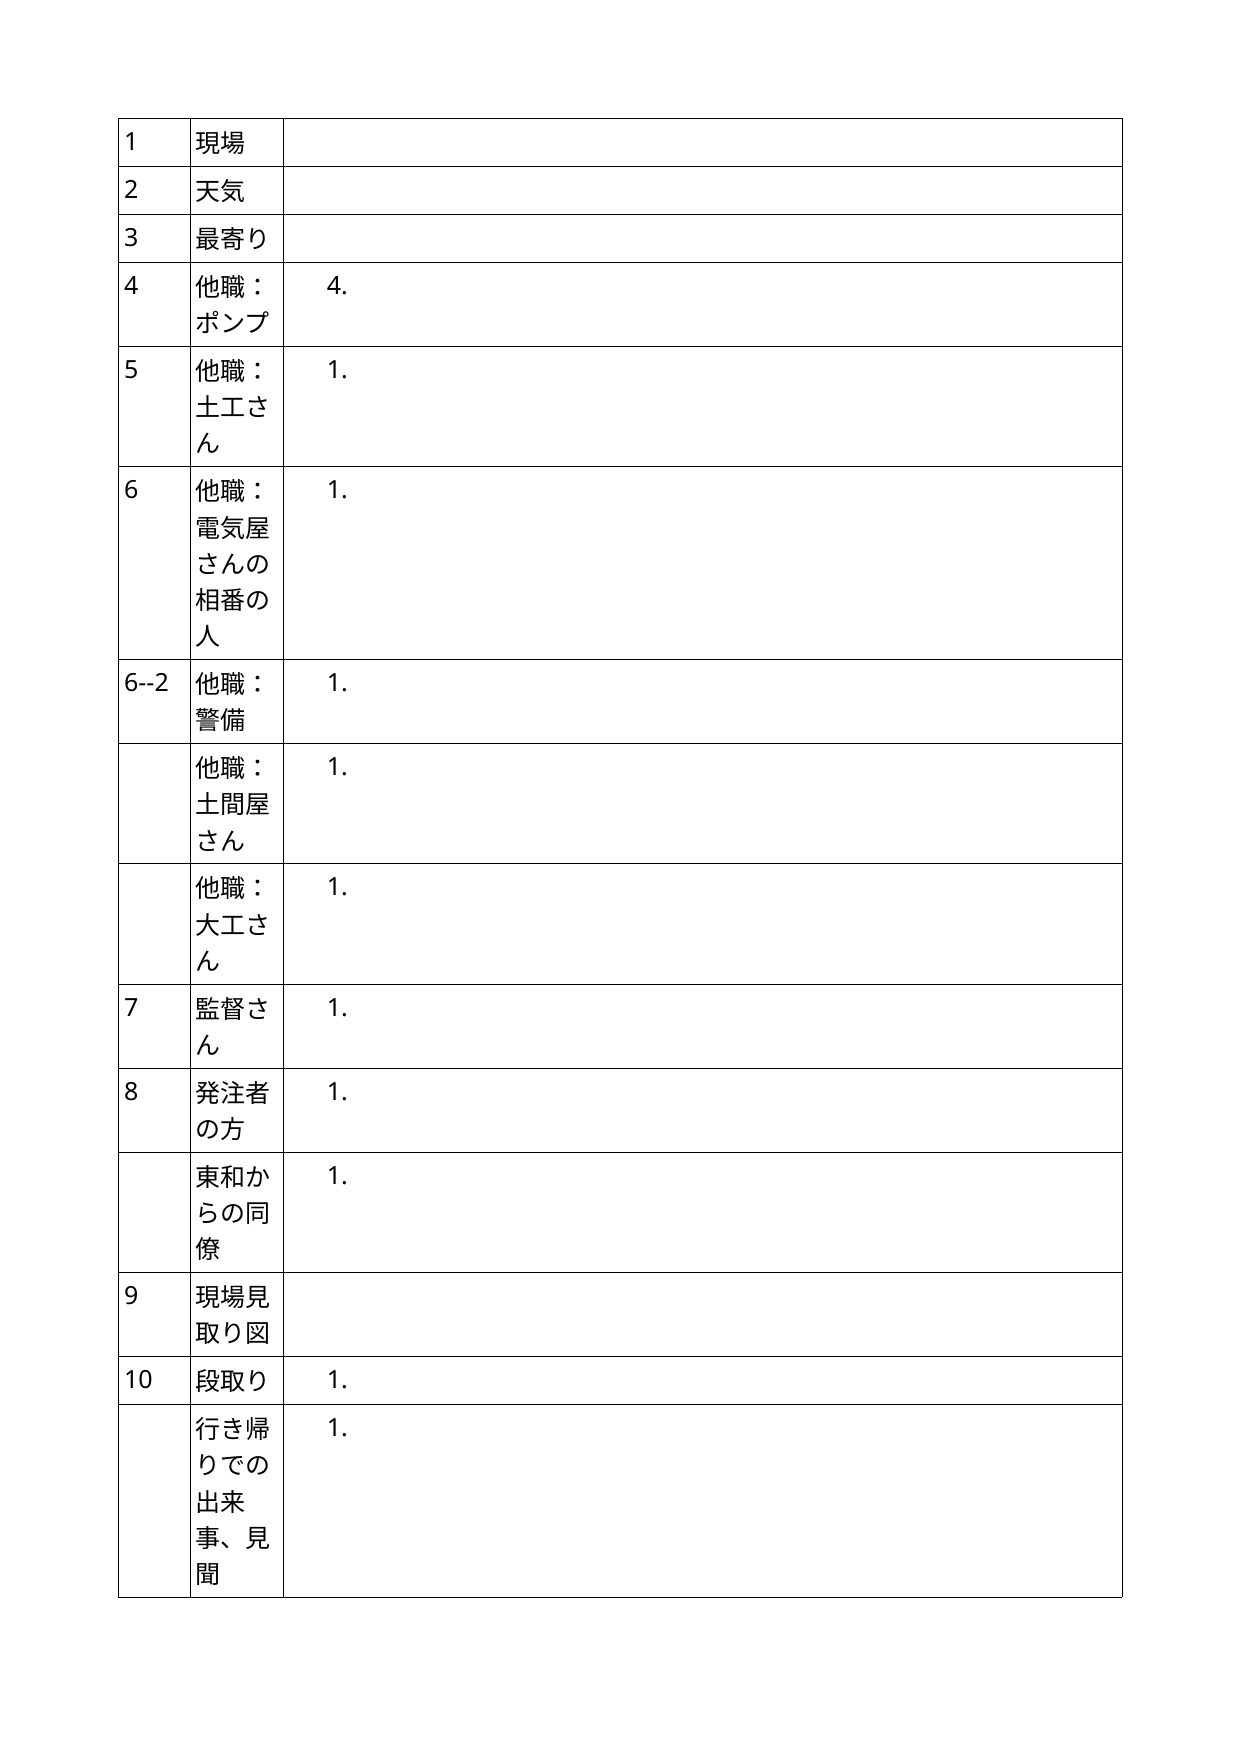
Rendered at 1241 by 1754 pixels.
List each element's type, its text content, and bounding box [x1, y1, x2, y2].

table_cell 6 [119, 467, 190, 659]
table_cell 他職：ポンプ [191, 263, 283, 346]
table_cell 現場見取り図 [191, 1273, 283, 1356]
table_cell [284, 864, 1122, 983]
table_cell 8 [119, 1069, 190, 1152]
table_cell 監督さん [191, 985, 283, 1067]
table_cell 他職：土工さん [191, 347, 283, 466]
table_cell [284, 985, 1122, 1067]
table_cell [284, 467, 1122, 659]
table_cell [284, 263, 1122, 346]
table_cell 最寄り [191, 215, 283, 262]
table_cell [284, 660, 1122, 743]
table_cell [119, 1153, 190, 1272]
table_cell 他職：警備 [191, 660, 283, 743]
table_cell 9 [119, 1273, 190, 1356]
table_cell 10 [119, 1357, 190, 1404]
table_cell [284, 744, 1122, 863]
table_cell 2 [119, 167, 190, 214]
table_cell 4 [119, 263, 190, 346]
table_cell [119, 864, 190, 983]
table_cell 段取り [191, 1357, 283, 1404]
table_cell 他職：土間屋さん [191, 744, 283, 863]
table_cell 3 [119, 215, 190, 262]
table_cell [284, 1153, 1122, 1272]
table_cell [119, 1405, 190, 1597]
table_cell [284, 167, 1122, 214]
table_cell 天気 [191, 167, 283, 214]
table_cell 他職：大工さん [191, 864, 283, 983]
table_cell 発注者の方 [191, 1069, 283, 1152]
table_cell 6--2 [119, 660, 190, 743]
table_cell [284, 1357, 1122, 1404]
table_header [284, 119, 1122, 166]
table_cell [284, 1069, 1122, 1152]
table_header 現場 [191, 119, 283, 166]
table_cell [284, 1405, 1122, 1597]
table_cell 5 [119, 347, 190, 466]
table_cell [284, 1273, 1122, 1356]
table_cell 行き帰りでの出来事、見聞 [191, 1405, 283, 1597]
table_cell 他職：電気屋さんの相番の人 [191, 467, 283, 659]
table_header 1 [119, 119, 190, 166]
table_cell 東和からの同僚 [191, 1153, 283, 1272]
table_cell [284, 215, 1122, 262]
table_cell 7 [119, 985, 190, 1067]
table_cell [284, 347, 1122, 466]
table_cell [119, 744, 190, 863]
